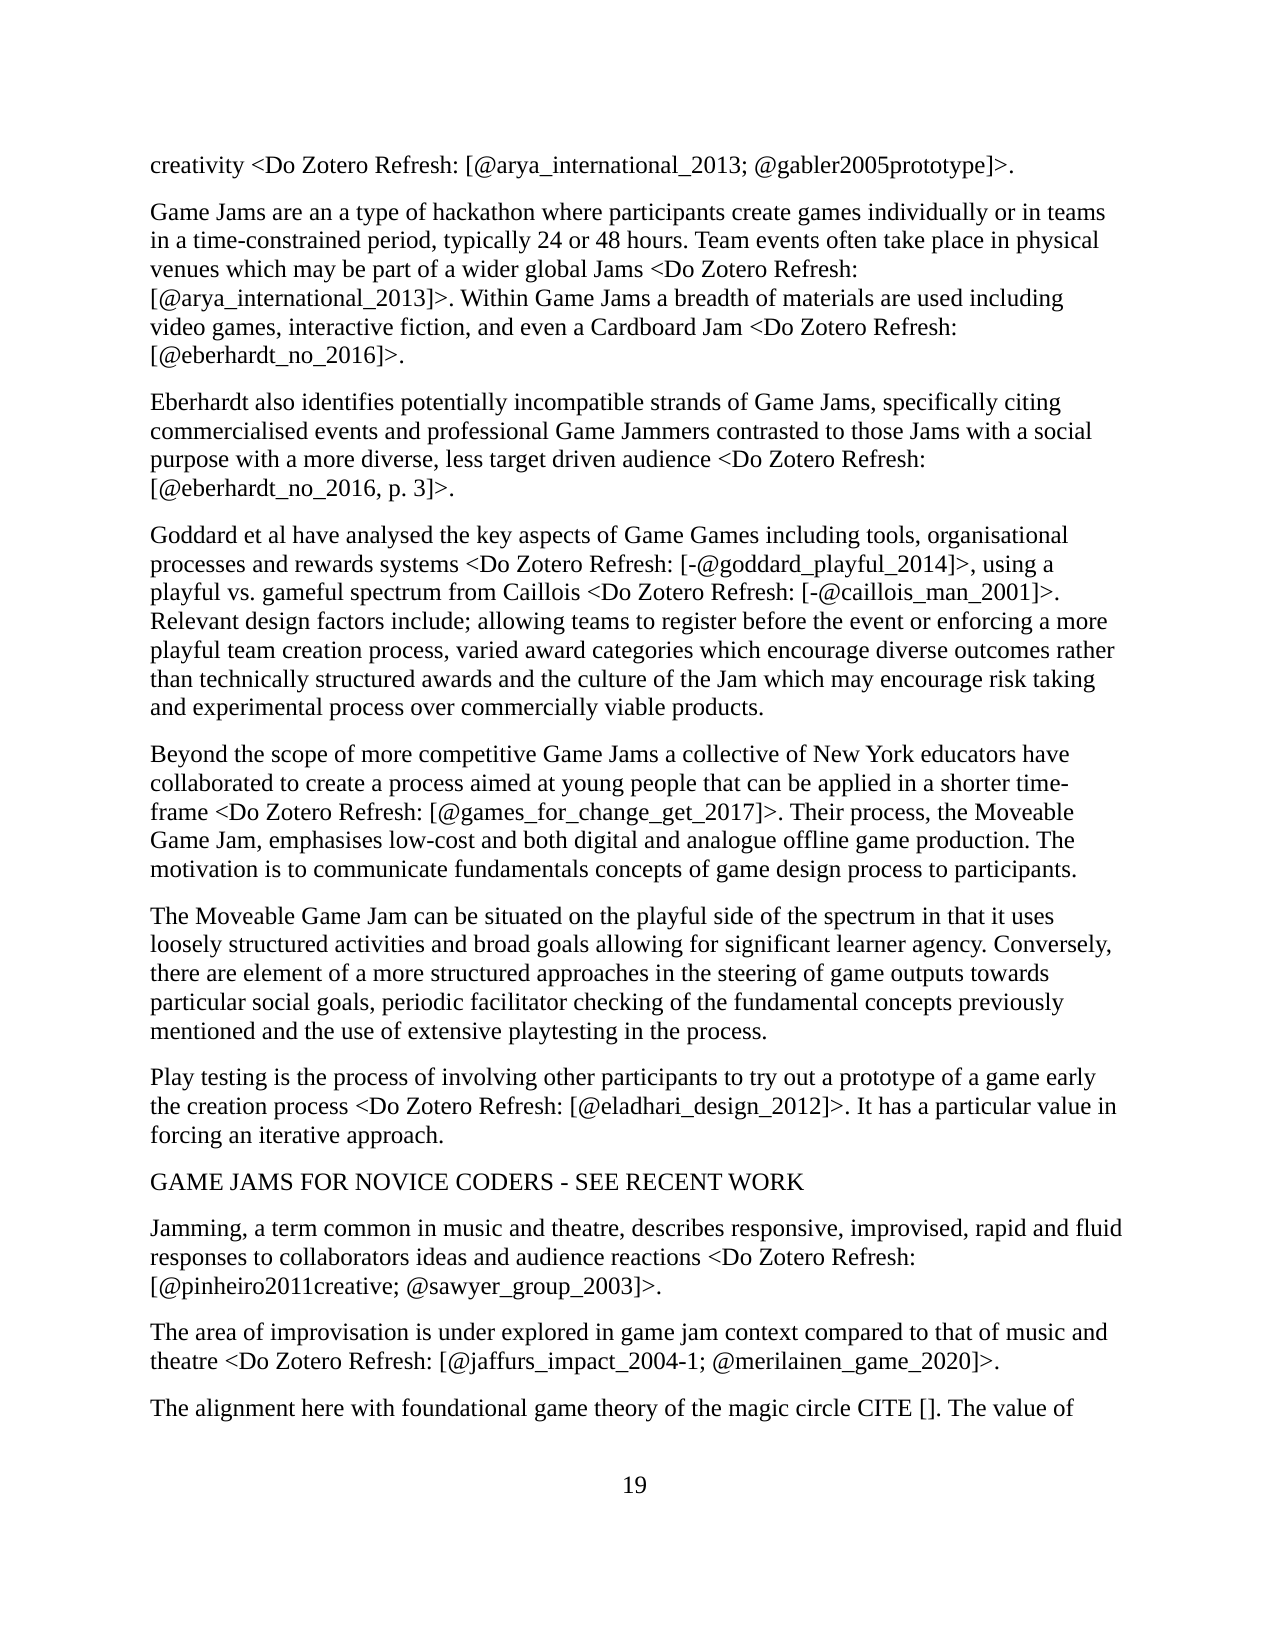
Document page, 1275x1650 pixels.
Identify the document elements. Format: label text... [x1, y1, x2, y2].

text The Moveable Game Jam can be situated on the playful side of the spectrum in that it uses loosely structured activities and broad goals allowing for significant learner agency. Conversely, there are element of a more structured approaches in the steering of game outputs towards particular social goals, periodic facilitator checking of the fundamental concepts previously mentioned and the use of extensive playtesting in the process. [150, 901, 1125, 1044]
text The area of improvisation is under explored in game jam context compared to that of music and theatre <Do Zotero Refresh: [@jaffurs_impact_2004-1; @merilainen_game_2020]>. [150, 1317, 1125, 1375]
text The alignment here with foundational game theory of the magic circle CITE []. The value of [150, 1393, 1125, 1422]
text Game Jams are an a type of hackathon where participants create games individually or in teams in a time-constrained period, typically 24 or 48 hours. Team events often take place in physical venues which may be part of a wider global Jams <Do Zotero Refresh: [@arya_international_2013]>. Within Game Jams a breadth of materials are used including video games, interactive fiction, and even a Cardboard Jam <Do Zotero Refresh: [@eberhardt_no_2016]>. [150, 197, 1125, 369]
text creativity <Do Zotero Refresh: [@arya_international_2013; @gabler2005prototype]>. [150, 150, 1125, 179]
text Eberhardt also identifies potentially incompatible strands of Game Jams, specifically citing commercialised events and professional Game Jammers contrasted to those Jams with a social purpose with a more diverse, less target driven audience <Do Zotero Refresh: [@eberhardt_no_2016, p. 3]>. [150, 387, 1125, 502]
text Goddard et al have analysed the key aspects of Game Games including tools, organisational processes and rewards systems <Do Zotero Refresh: [-@goddard_playful_2014]>, using a playful vs. gameful spectrum from Caillois <Do Zotero Refresh: [-@caillois_man_2001]>. Relevant design factors include; allowing teams to register before the event or enforcing a more playful team creation process, varied award categories which encourage diverse outcomes rather than technically structured awards and the culture of the Jam which may encourage risk taking and experimental process over commercially viable products. [150, 520, 1125, 721]
text Jamming, a term common in music and theatre, describes responsive, improvised, rapid and fluid responses to collaborators ideas and audience reactions <Do Zotero Refresh: [@pinheiro2011creative; @sawyer_group_2003]>. [150, 1213, 1125, 1299]
text GAME JAMS FOR NOVICE CODERS - SEE RECENT WORK [150, 1167, 1125, 1195]
text Beyond the scope of more competitive Game Jams a collective of New York educators have collaborated to create a process aimed at young people that can be applied in a shorter time-frame <Do Zotero Refresh: [@games_for_change_get_2017]>. Their process, the Moveable Game Jam, emphasises low-cost and both digital and analogue offline game production. The motivation is to communicate fundamentals concepts of game design process to participants. [150, 739, 1125, 883]
text Play testing is the process of involving other participants to try out a prototype of a game early the creation process <Do Zotero Refresh: [@eladhari_design_2012]>. It has a particular value in forcing an iterative approach. [150, 1062, 1125, 1149]
